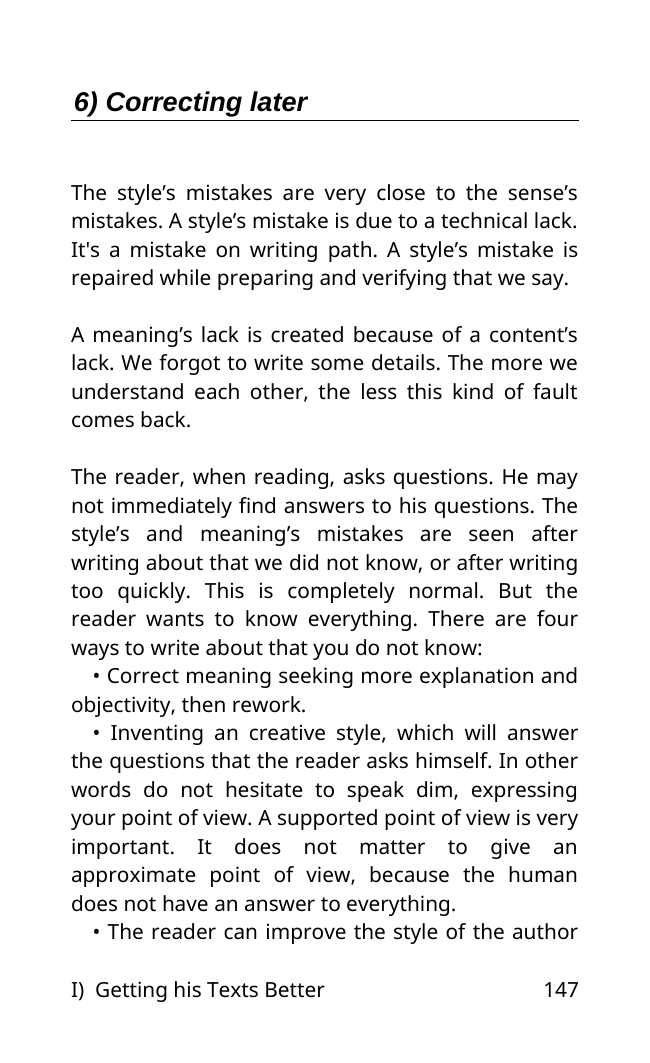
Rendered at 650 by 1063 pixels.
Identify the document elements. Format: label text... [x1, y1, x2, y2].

text The style’s mistakes are very close to the sense’s mistakes. A style’s mistake is due to a technical lack. It's a mistake on writing path. A style’s mistake is repaired while preparing and verifying that we say. [71, 121, 579, 292]
text • Inventing an creative style, which will answer the questions that the reader asks himself. In other words do not hesitate to speak dim, expressing your point of view. A supported point of view is very important. It does not matter to give an approximate point of view, because the human does not have an answer to everything. [71, 718, 579, 917]
text A meaning’s lack is created because of a content’s lack. We forgot to write some details. The more we understand each other, the less this kind of fault comes back. [71, 292, 579, 434]
text • The reader can improve the style of the author [71, 917, 579, 946]
subtitle Correcting later [71, 84, 579, 120]
text • Correct meaning seeking more explanation and objectivity, then rework. [71, 661, 579, 718]
text The reader, when reading, asks questions. He may not immediately find answers to his questions. The style’s and meaning’s mistakes are seen after writing about that we did not know, or after writing too quickly. This is completely normal. But the reader wants to know everything. There are four ways to write about that you do not know: [71, 434, 579, 661]
